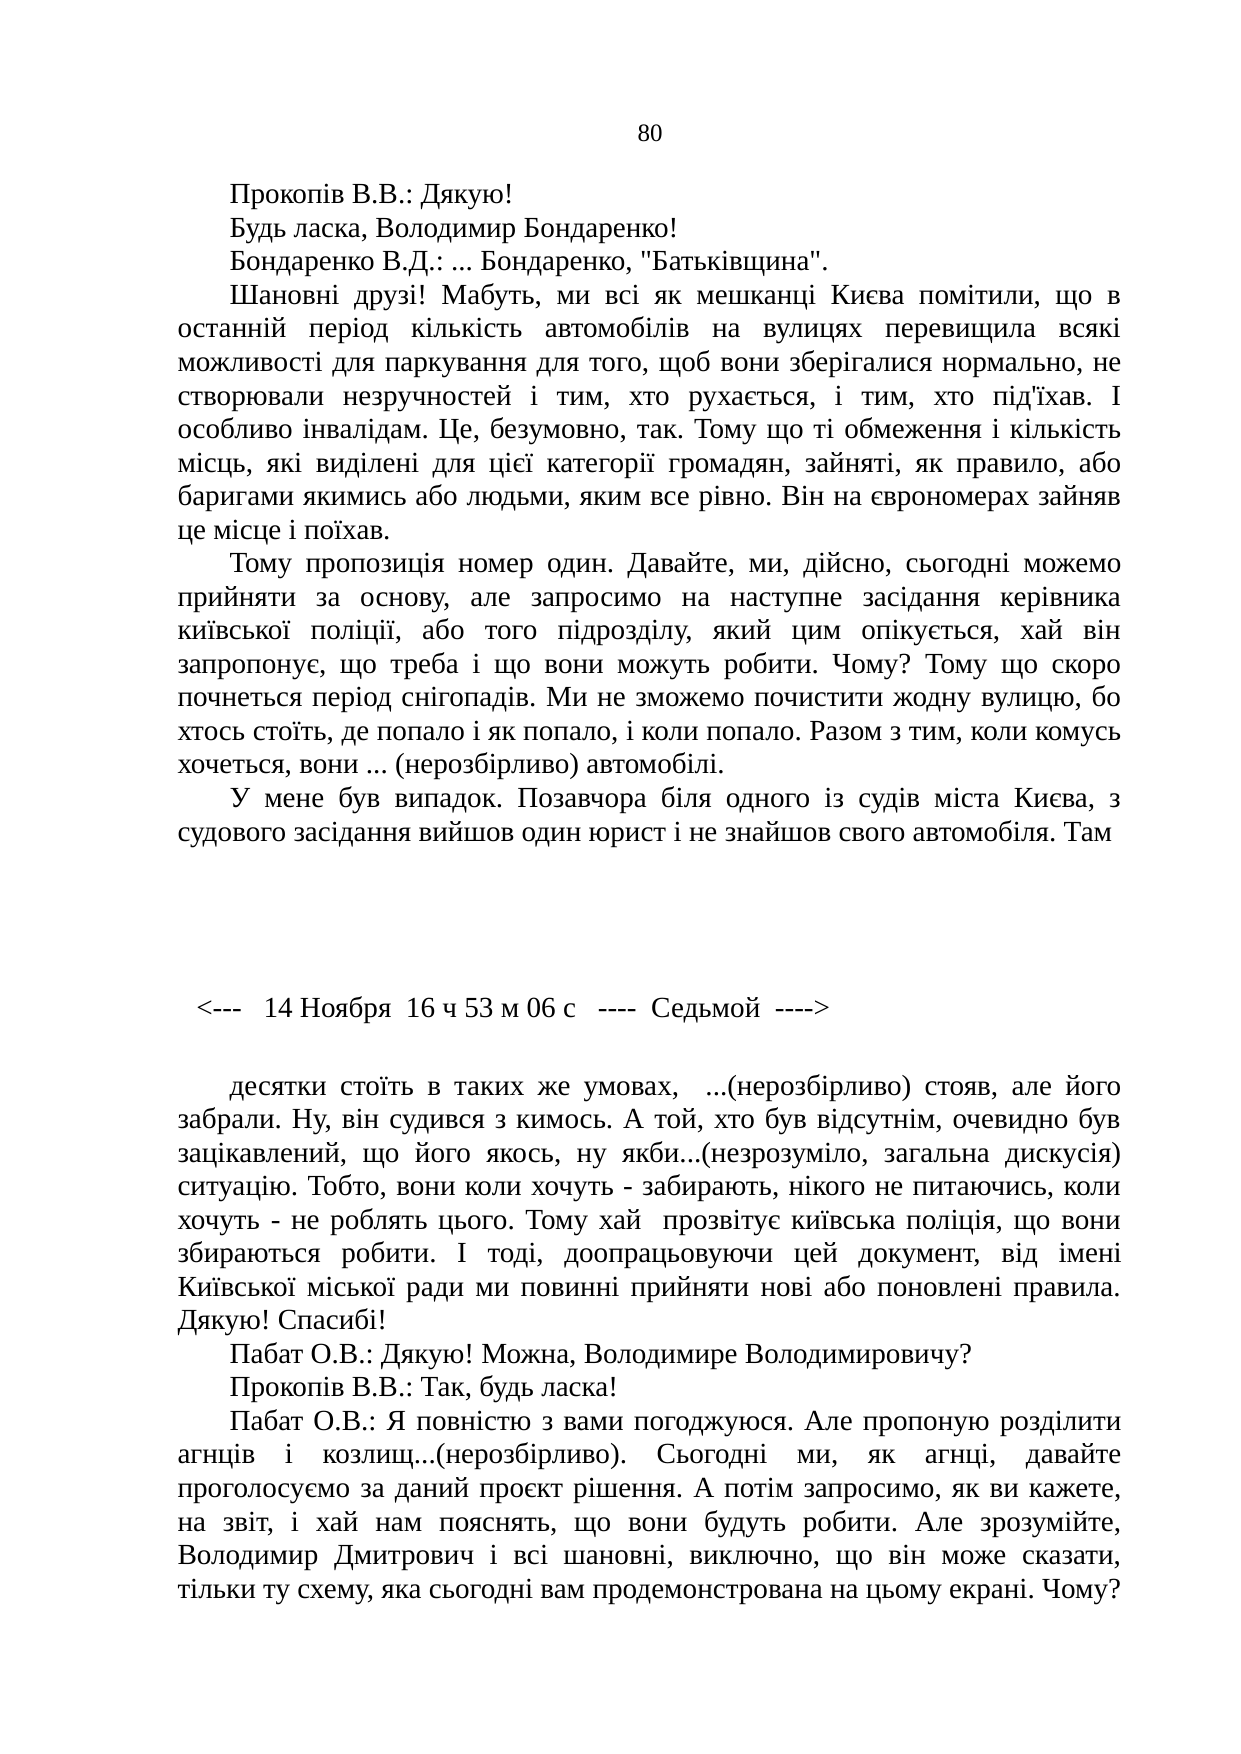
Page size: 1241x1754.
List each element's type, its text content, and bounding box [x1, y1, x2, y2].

text Бондаренко В.Д.: ... Бондаренко, "Батьківщина". [177, 243, 1122, 277]
text <--- 14 Ноября 16 ч 53 м 06 с ---- Седьмой ----> [177, 948, 1122, 1034]
text Будь ласка, Володимир Бондаренко! [177, 210, 1122, 243]
text Прокопів В.В.: Дякую! [177, 176, 1122, 210]
text Шановні друзі! Мабуть, ми всі як мешканці Києва помітили, що в останній період кількість автомобілів на вулицях перевищила всякі можливості для паркування для того, щоб вони зберігалися нормально, не створювали незручностей і тим, хто рухається, і тим, хто під'їхав. І особливо інвалідам. Це, безумовно, так. Тому що ті обмеження і кількість місць, які виділені для цієї категорії громадян, зайняті, як правило, або баригами якимись або людьми, яким все рівно. Він на єврономерах зайняв це місце і поїхав. [177, 277, 1122, 545]
text Прокопів В.В.: Так, будь ласка! [177, 1369, 1122, 1403]
text У мене був випадок. Позавчора біля одного із судів міста Києва, з судового засідання вийшов один юрист і не знайшов свого автомобіля. Там [177, 780, 1122, 847]
text Пабат О.В.: Дякую! Можна, Володимире Володимировичу? [177, 1336, 1122, 1369]
text Пабат О.В.: Я повністю з вами погоджуюся. Але пропоную розділити агнців і козлищ...(нерозбірливо). Сьогодні ми, як агнці, давайте проголосуємо за даний проєкт рішення. А потім запросимо, як ви кажете, на звіт, і хай нам пояснять, що вони будуть робити. Але зрозумійте, Володимир Дмитрович і всі шановні, виключно, що він може сказати, тільки ту схему, яка сьогодні вам продемонстрована на цьому екрані. Чому? [177, 1403, 1122, 1604]
text десятки стоїть в таких же умовах, ...(нерозбірливо) стояв, але його забрали. Ну, він судився з кимось. А той, хто був відсутнім, очевидно був зацікавлений, що його якось, ну якби...(незрозуміло, загальна дискусія) ситуацію. Тобто, вони коли хочуть - забирають, нікого не питаючись, коли хочуть - не роблять цього. Тому хай прозвітує київська поліція, що вони збираються робити. І тоді, доопрацьовуючи цей документ, від імені Київської міської ради ми повинні прийняти нові або поновлені правила. Дякую! Спасибі! [177, 1068, 1122, 1336]
text Тому пропозиція номер один. Давайте, ми, дійсно, сьогодні можемо прийняти за основу, але запросимо на наступне засідання керівника київської поліції, або того підрозділу, який цим опікується, хай він запропонує, що треба і що вони можуть робити. Чому? Тому що скоро почнеться період снігопадів. Ми не зможемо почистити жодну вулицю, бо хтось стоїть, де попало і як попало, і коли попало. Разом з тим, коли комусь хочеться, вони ... (нерозбірливо) автомобілі. [177, 545, 1122, 780]
